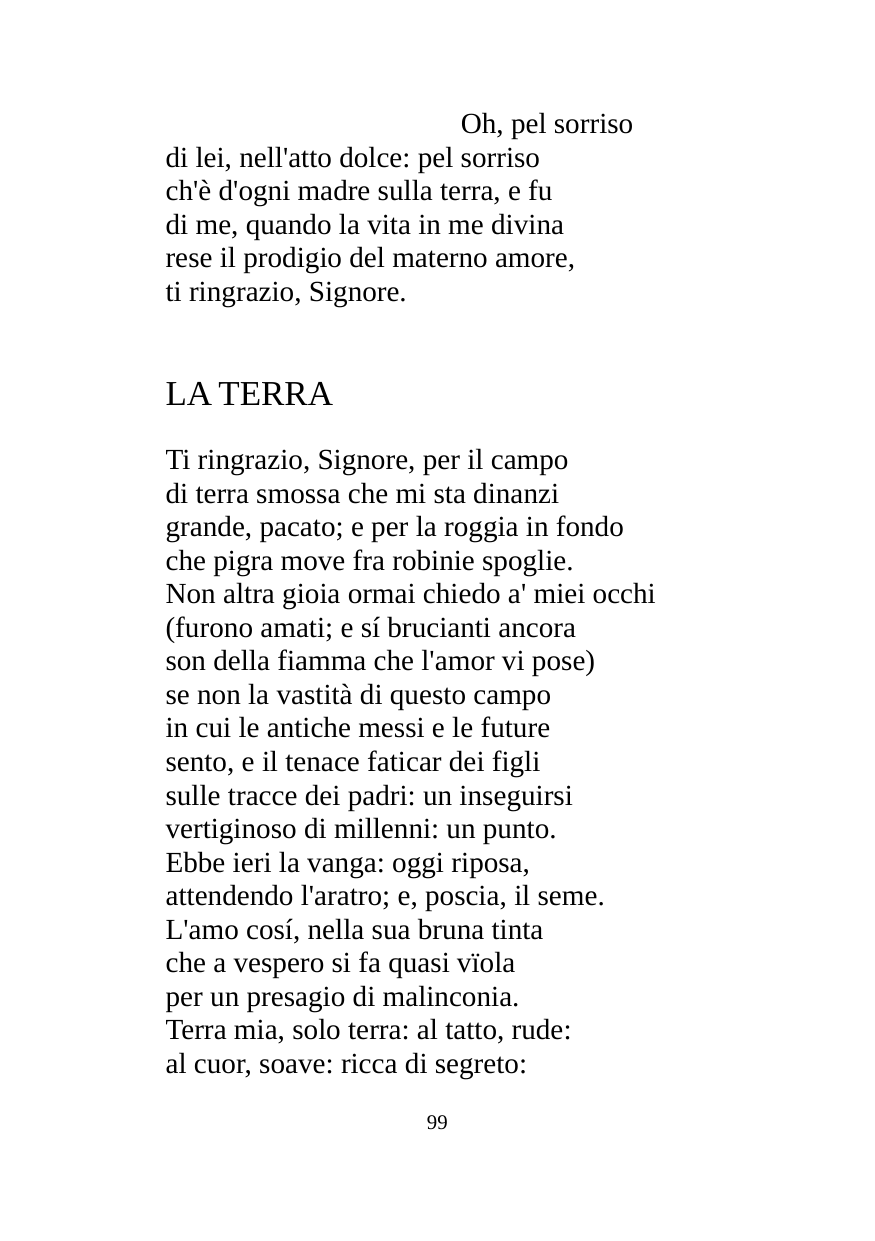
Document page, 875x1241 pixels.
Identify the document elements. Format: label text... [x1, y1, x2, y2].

subtitle LA TERRA [165, 372, 768, 413]
text Oh, pel sorriso di lei, nell'atto dolce: pel sorriso ch'è d'ogni madre sulla terra, e fu di me, quando la vita in me divina rese il prodigio del materno amore, ti ringrazio, Signore. [165, 106, 768, 307]
text Ti ringrazio, Signore, per il campo di terra smossa che mi sta dinanzi grande, pacato; e per la roggia in fondo che pigra move fra robinie spoglie. Non altra gioia ormai chiedo a' miei occhi (furono amati; e sí brucianti ancora son della fiamma che l'amor vi pose) se non la vastità di questo campo in cui le antiche messi e le future sento, e il tenace faticar dei figli sulle tracce dei padri: un inseguirsi vertiginoso di millenni: un punto. Ebbe ieri la vanga: oggi riposa, attendendo l'aratro; e, poscia, il seme. L'amo cosí, nella sua bruna tinta che a vespero si fa quasi vïola per un presagio di malinconia. Terra mia, solo terra: al tatto, rude: al cuor, soave: ricca di segreto: [165, 442, 768, 1079]
